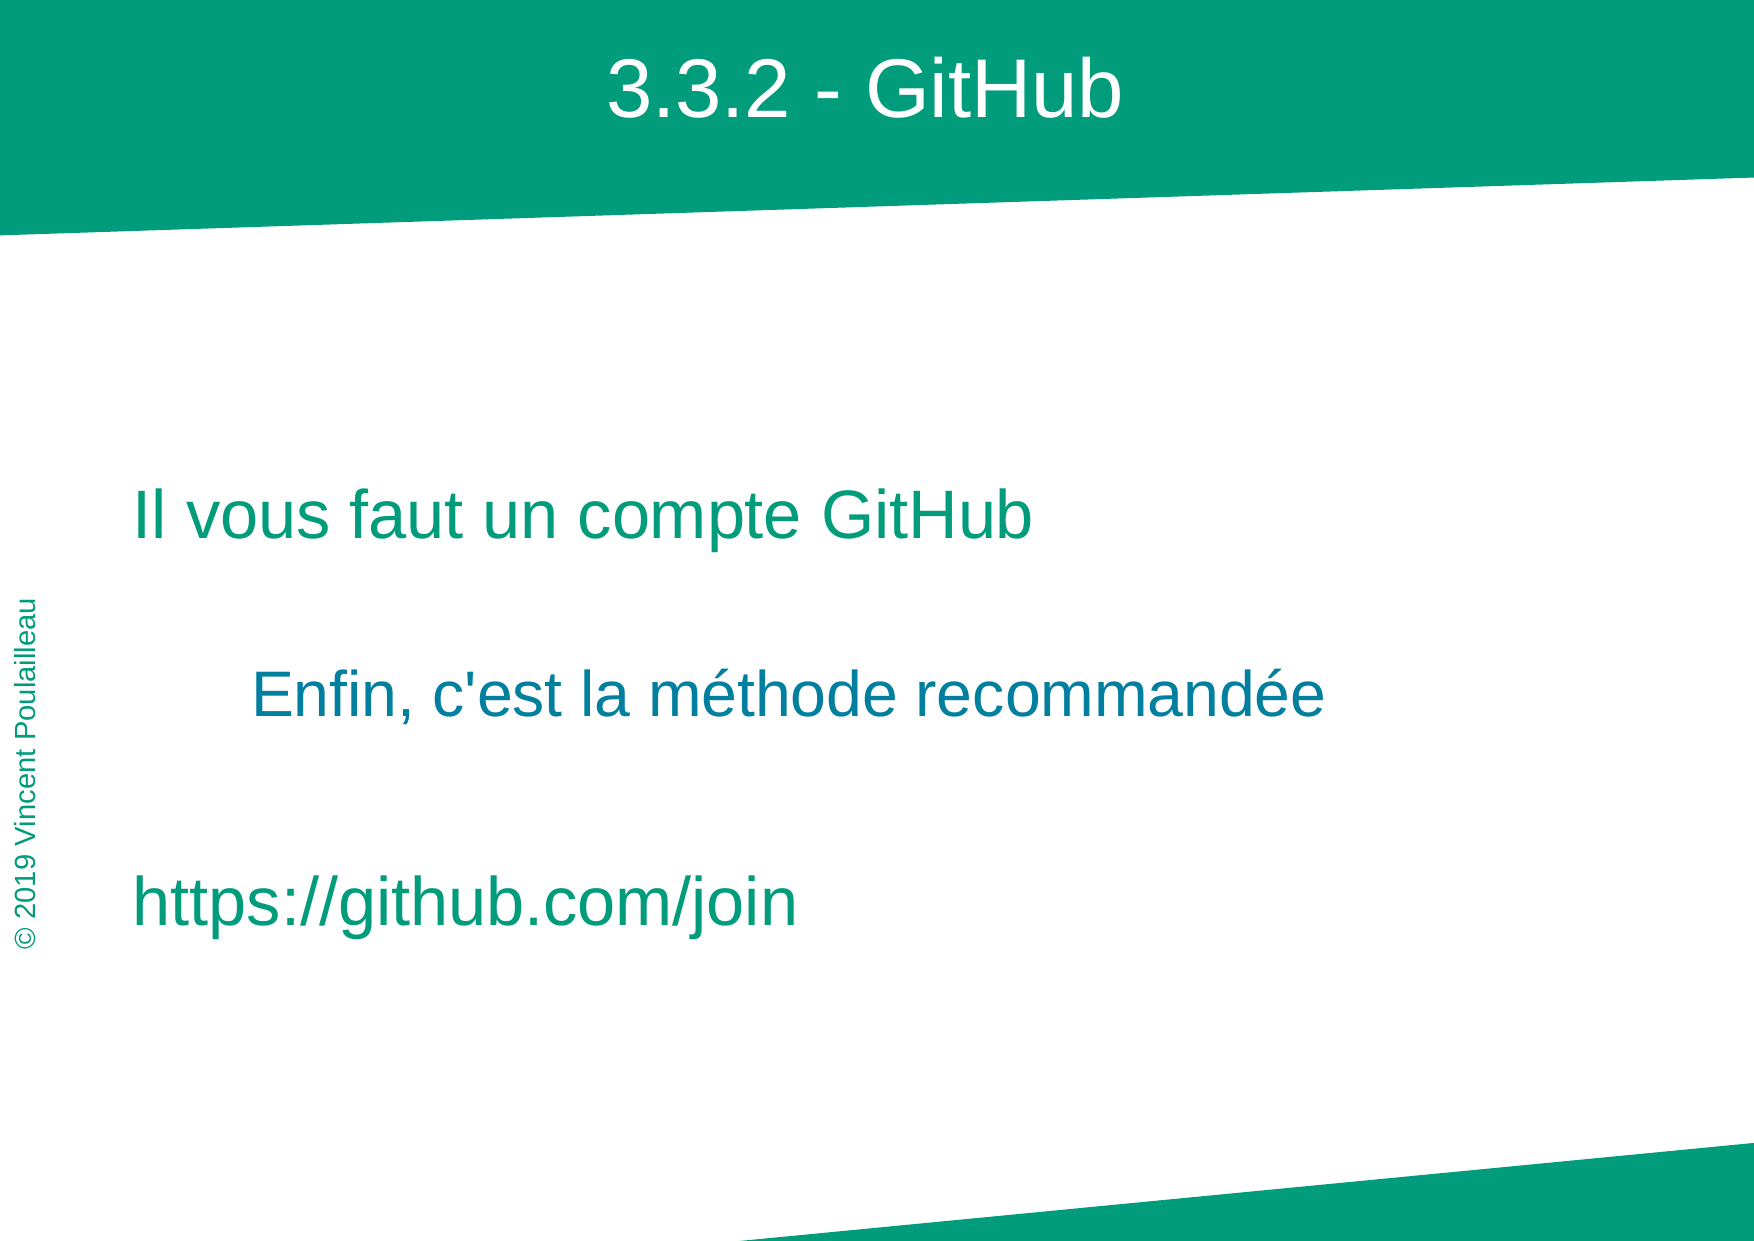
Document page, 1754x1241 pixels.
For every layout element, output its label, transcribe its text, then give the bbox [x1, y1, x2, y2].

text_box Il vous faut un compte GitHub Enfin, c'est la méthode recommandée https://github.com/join [0, 178, 1754, 1241]
text_box © 2019 Vincent Poulailleau [1, 448, 61, 1099]
text_box 3.3.2 - GitHub [0, 0, 1754, 178]
